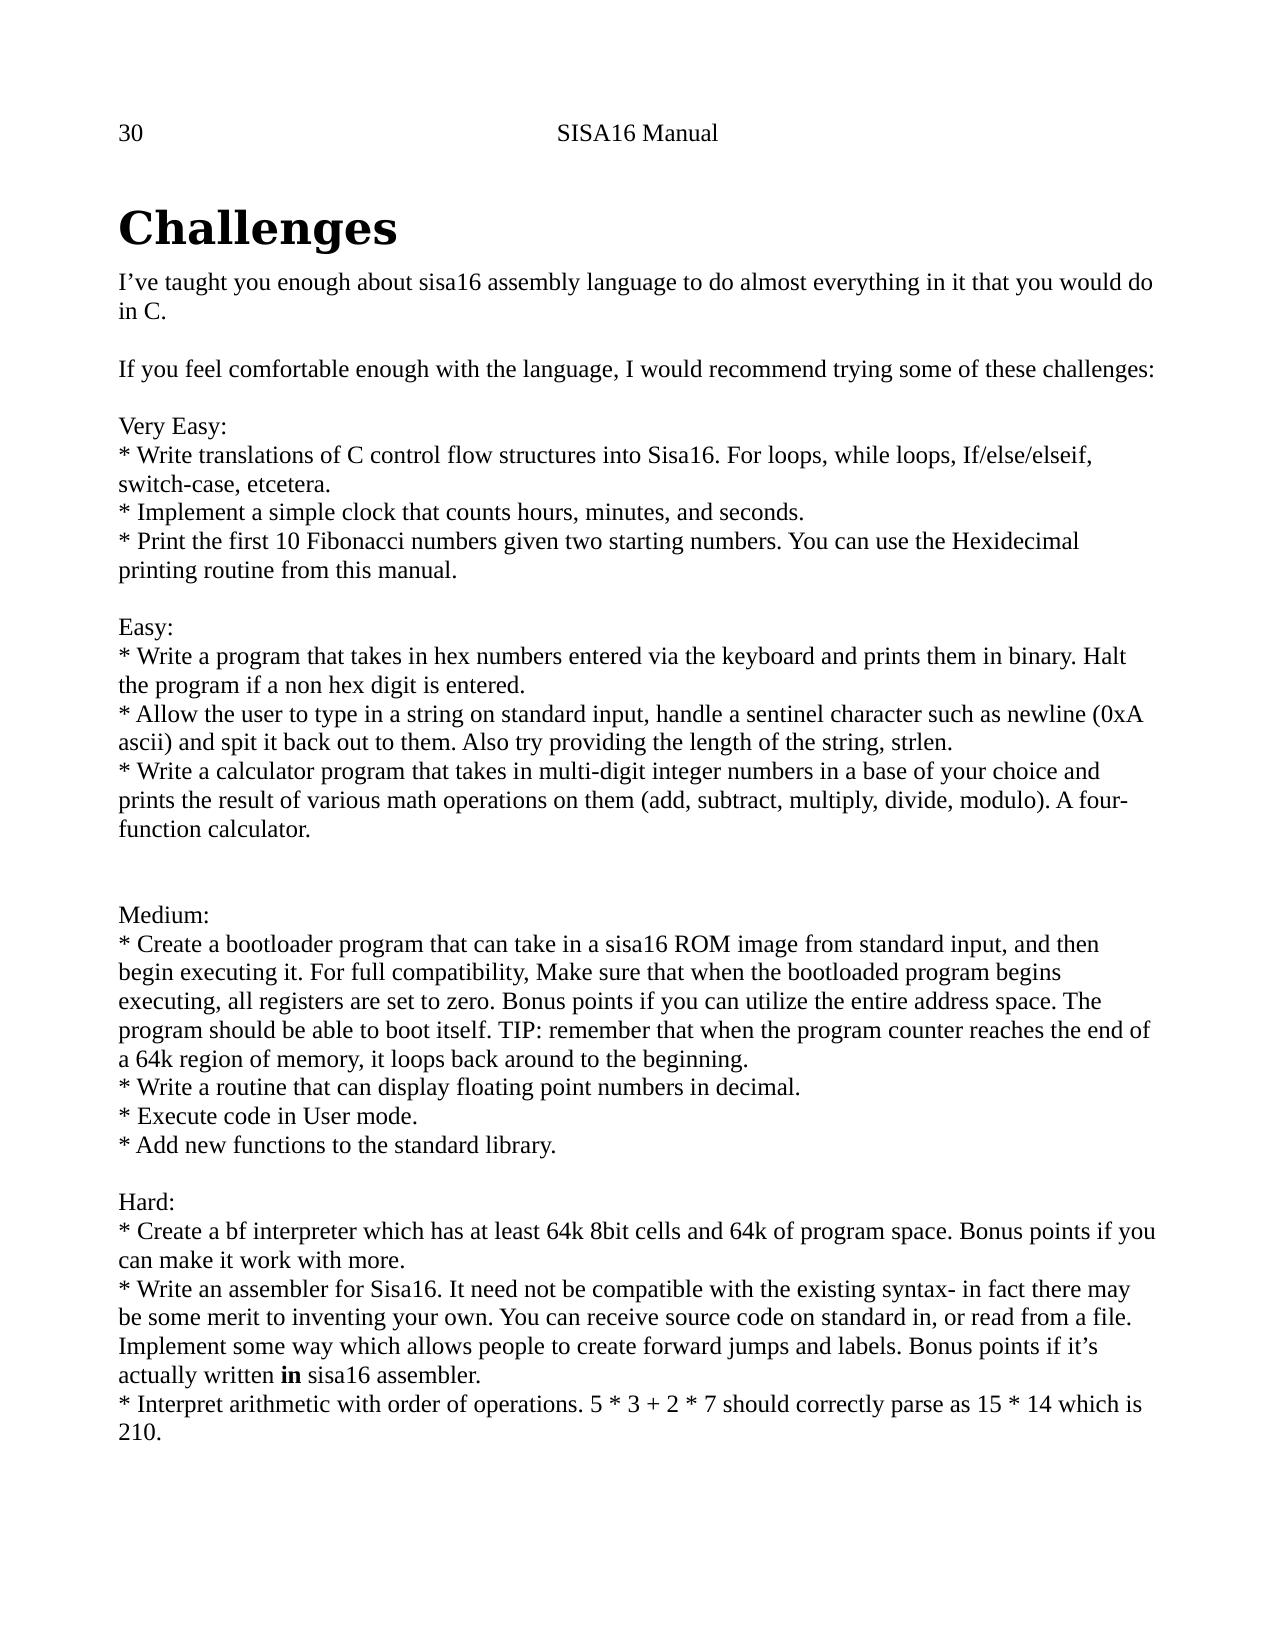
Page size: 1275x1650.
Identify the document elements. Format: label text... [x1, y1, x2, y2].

text * Create a bf interpreter which has at least 64k 8bit cells and 64k of program space. Bonus points if you can make it work with more. [118, 1216, 1157, 1274]
text * Execute code in User mode. [118, 1101, 1157, 1130]
text * Create a bootloader program that can take in a sisa16 ROM image from standard input, and then begin executing it. For full compatibility, Make sure that when the bootloaded program begins executing, all registers are set to zero. Bonus points if you can utilize the entire address space. The program should be able to boot itself. TIP: remember that when the program counter reaches the end of a 64k region of memory, it loops back around to the beginning. [118, 929, 1157, 1072]
text * Interpret arithmetic with order of operations. 5 * 3 + 2 * 7 should correctly parse as 15 * 14 which is 210. [118, 1389, 1157, 1446]
text * Add new functions to the standard library. [118, 1130, 1157, 1159]
text * Write an assembler for Sisa16. It need not be compatible with the existing syntax- in fact there may be some merit to inventing your own. You can receive source code on standard in, or read from a file. Implement some way which allows people to create forward jumps and labels. Bonus points if it’s actually written in sisa16 assembler. [118, 1274, 1157, 1389]
text Medium: [118, 900, 1157, 929]
text * Allow the user to type in a string on standard input, handle a sentinel character such as newline (0xA ascii) and spit it back out to them. Also try providing the length of the string, strlen. * Write a calculator program that takes in multi-digit integer numbers in a base of your choice and prints the result of various math operations on them (add, subtract, multiply, divide, modulo). A four-function calculator. [118, 699, 1157, 842]
text * Implement a simple clock that counts hours, minutes, and seconds. * Print the first 10 Fibonacci numbers given two starting numbers. You can use the Hexidecimal printing routine from this manual. Easy: * Write a program that takes in hex numbers entered via the keyboard and prints them in binary. Halt the program if a non hex digit is entered. [118, 497, 1157, 699]
subtitle Challenges [118, 202, 1157, 255]
text Hard: [118, 1187, 1157, 1216]
text * Write a routine that can display floating point numbers in decimal. [118, 1072, 1157, 1101]
text Very Easy: * Write translations of C control flow structures into Sisa16. For loops, while loops, If/else/elseif, switch-case, etcetera. [118, 411, 1157, 497]
text I’ve taught you enough about sisa16 assembly language to do almost everything in it that you would do in C. If you feel comfortable enough with the language, I would recommend trying some of these challenges: [118, 267, 1157, 382]
